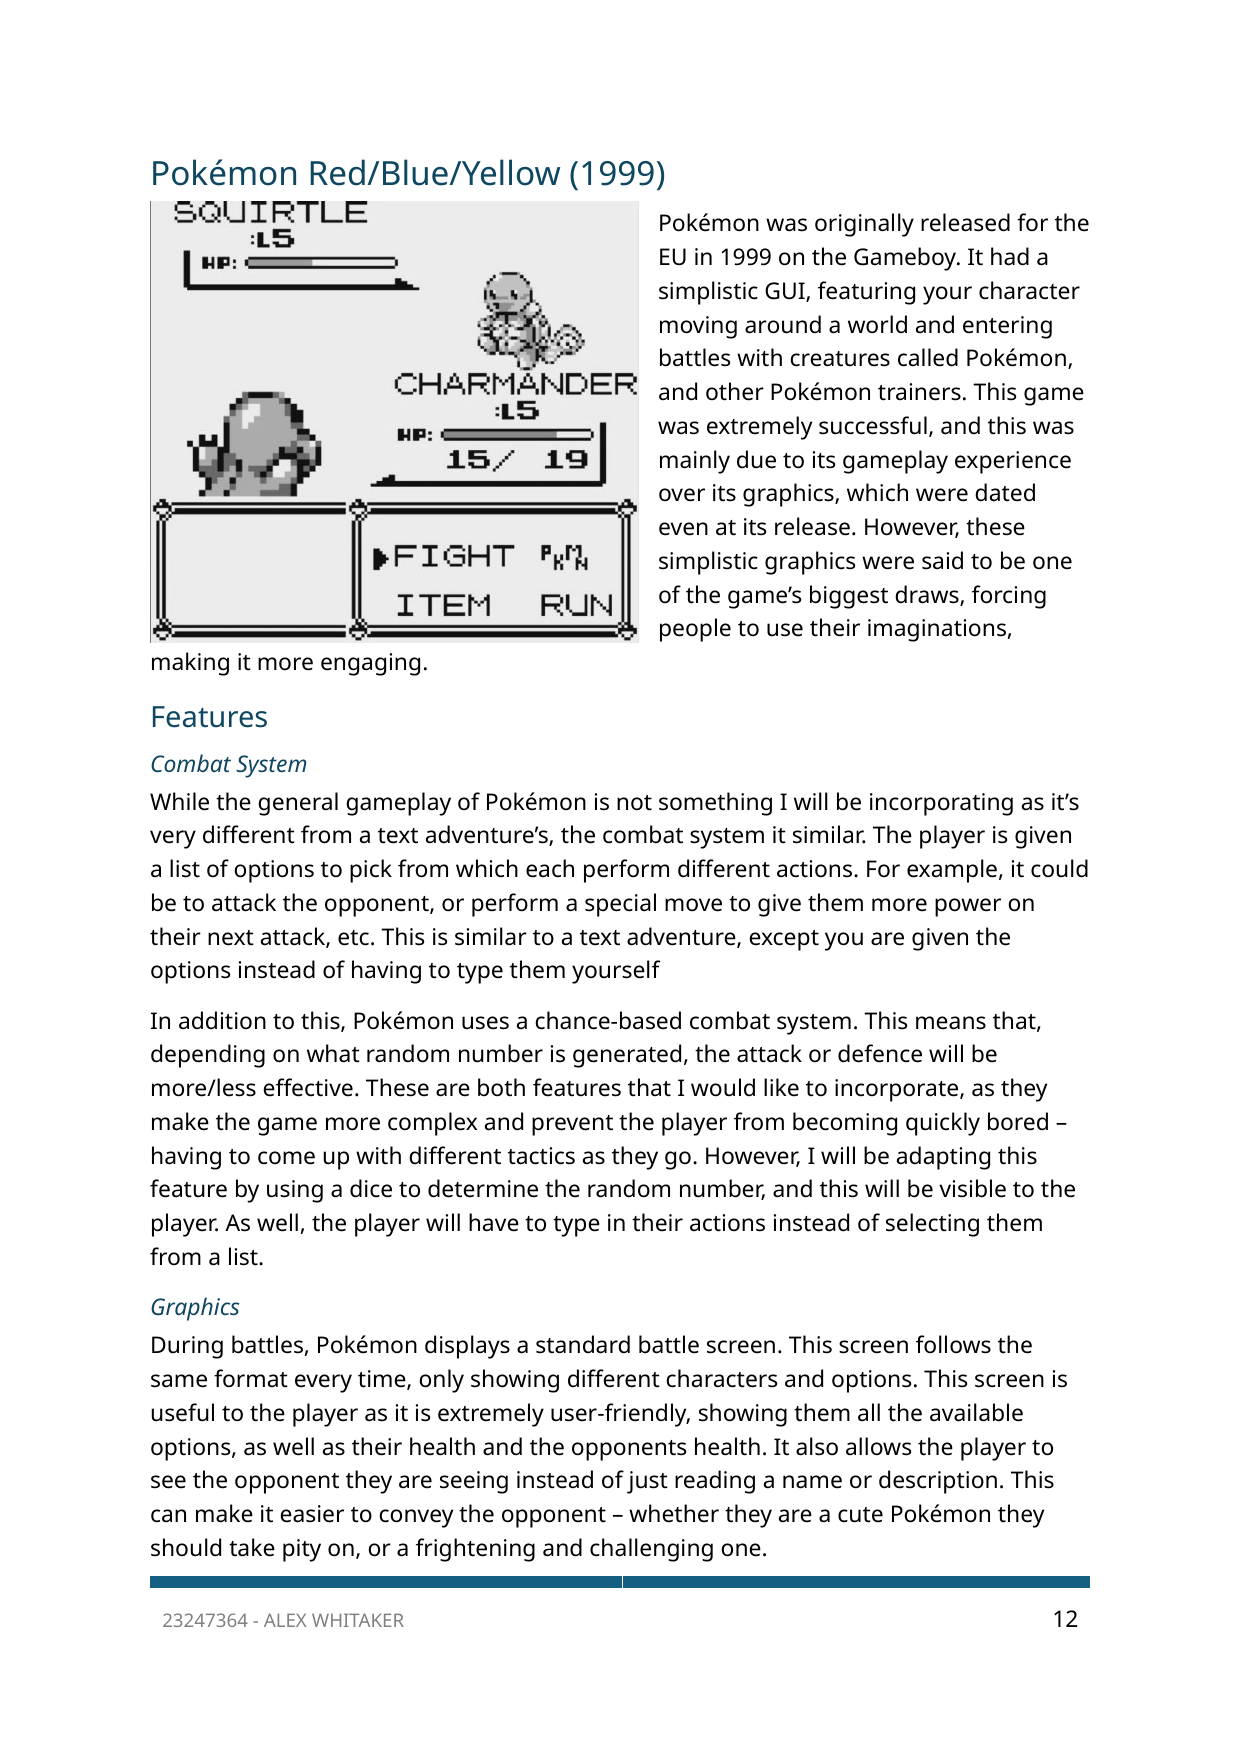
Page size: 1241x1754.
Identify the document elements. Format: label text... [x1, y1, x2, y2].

subtitle Graphics [150, 1291, 1090, 1323]
subtitle Features [150, 696, 1090, 736]
text In addition to this, Pokémon uses a chance-based combat system. This means that, depending on what random number is generated, the attack or defence will be more/less effective. These are both features that I would like to incorporate, as they make the game more complex and prevent the player from becoming quickly bored – having to come up with different tactics as they go. However, I will be adapting this feature by using a dice to determine the random number, and this will be visible to the player. As well, the player will have to type in their actions instead of selecting them from a list. [150, 1005, 1090, 1272]
subtitle Combat System [150, 748, 1090, 779]
text While the general gameplay of Pokémon is not something I will be incorporating as it’s very different from a text adventure’s, the combat system it similar. The player is given a list of options to pick from which each perform different actions. For example, it could be to attack the opponent, or perform a special move to give them more power on their next attack, etc. This is similar to a text adventure, except you are given the options instead of having to type them yourself [150, 786, 1090, 986]
text Pokémon was originally released for the EU in 1999 on the Gameboy. It had a simplistic GUI, featuring your character moving around a world and entering battles with creatures called Pokémon, and other Pokémon trainers. This game was extremely successful, and this was mainly due to its gameplay experience over its graphics, which were dated even at its release. However, these simplistic graphics were said to be one of the game’s biggest draws, forcing people to use their imaginations, making it more engaging. [150, 207, 1090, 677]
subtitle Pokémon Red/Blue/Yellow (1999) [150, 150, 1090, 195]
text During battles, Pokémon displays a standard battle screen. This screen follows the same format every time, only showing different characters and options. This screen is useful to the player as it is extremely user-friendly, showing them all the available options, as well as their health and the opponents health. It also allows the player to see the opponent they are seeing instead of just reading a name or description. This can make it easier to convey the opponent – whether they are a cute Pokémon they should take pity on, or a frightening and challenging one. [150, 1329, 1090, 1563]
